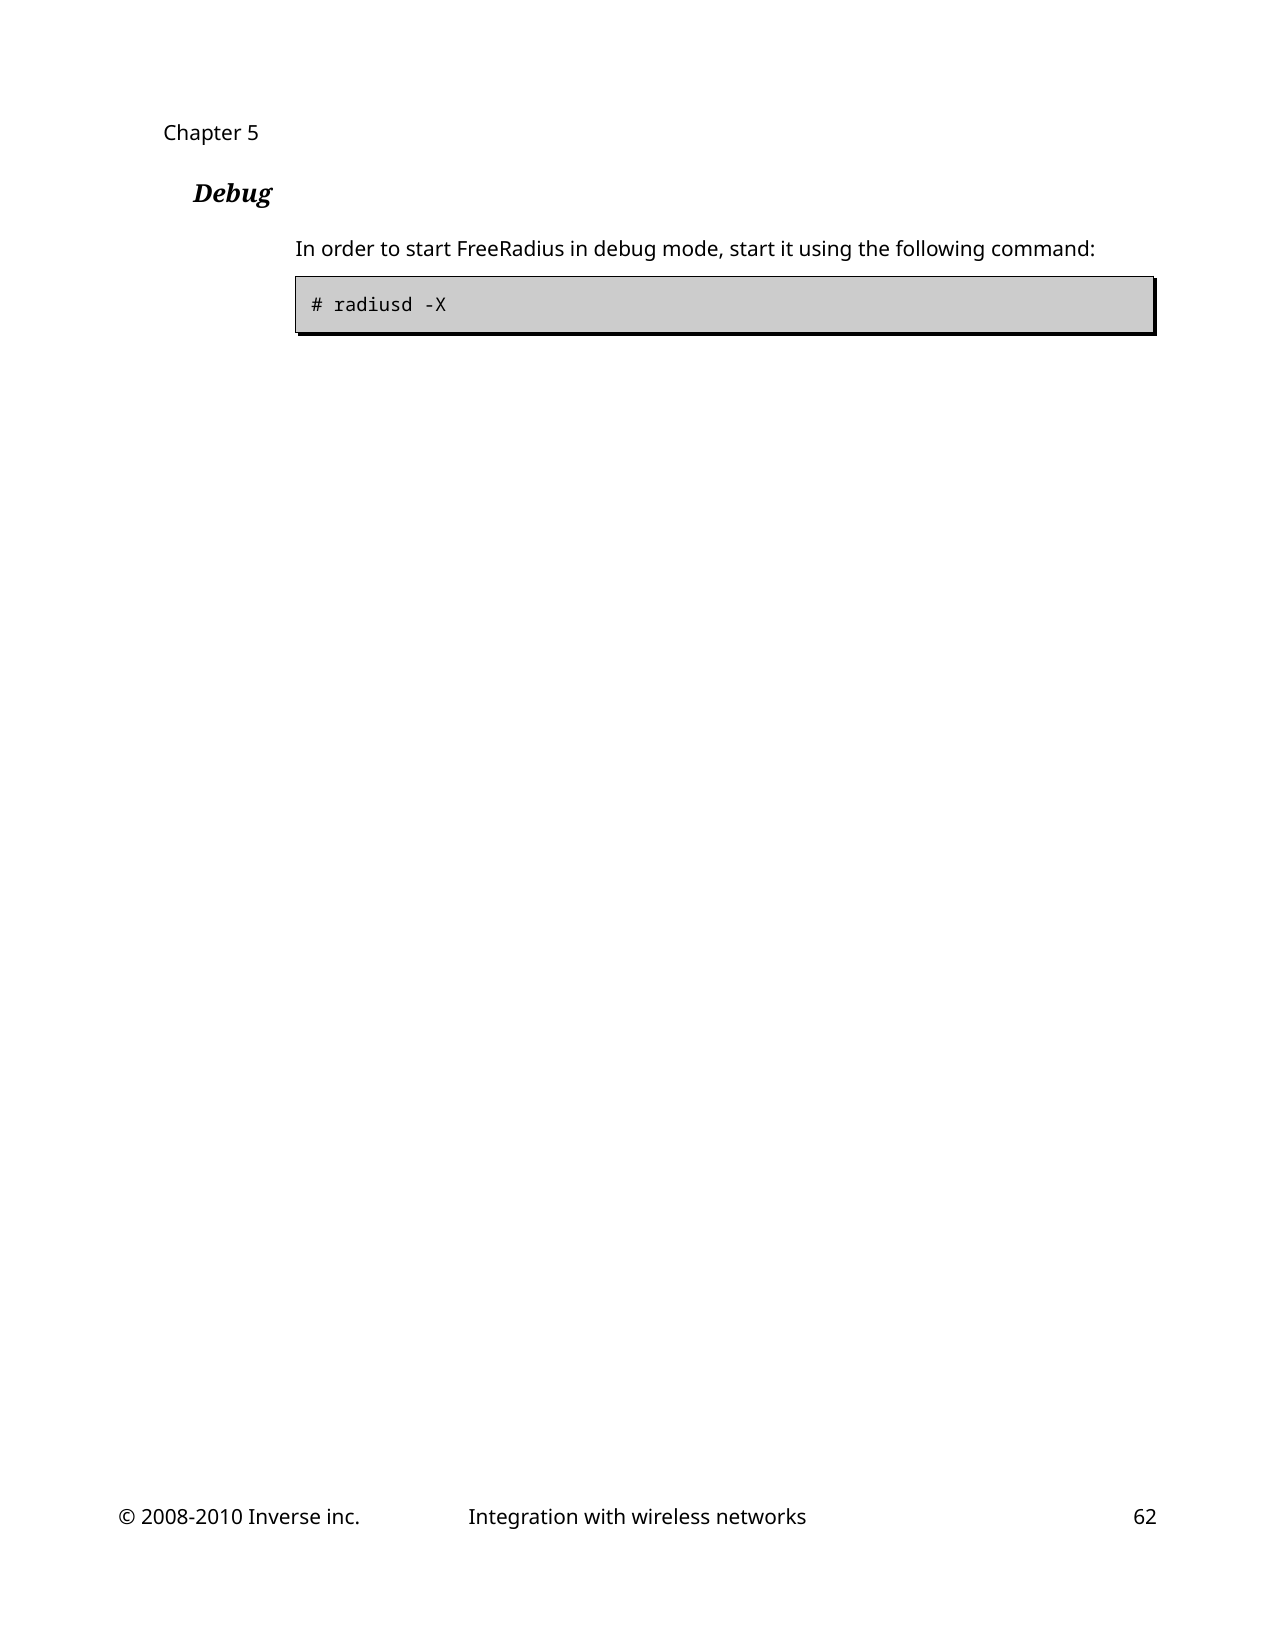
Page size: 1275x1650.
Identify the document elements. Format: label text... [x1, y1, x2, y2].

text In order to start FreeRadius in debug mode, start it using the following command: [295, 234, 1157, 263]
text # radiusd -X [296, 277, 1153, 332]
subtitle Debug [156, 176, 1157, 210]
